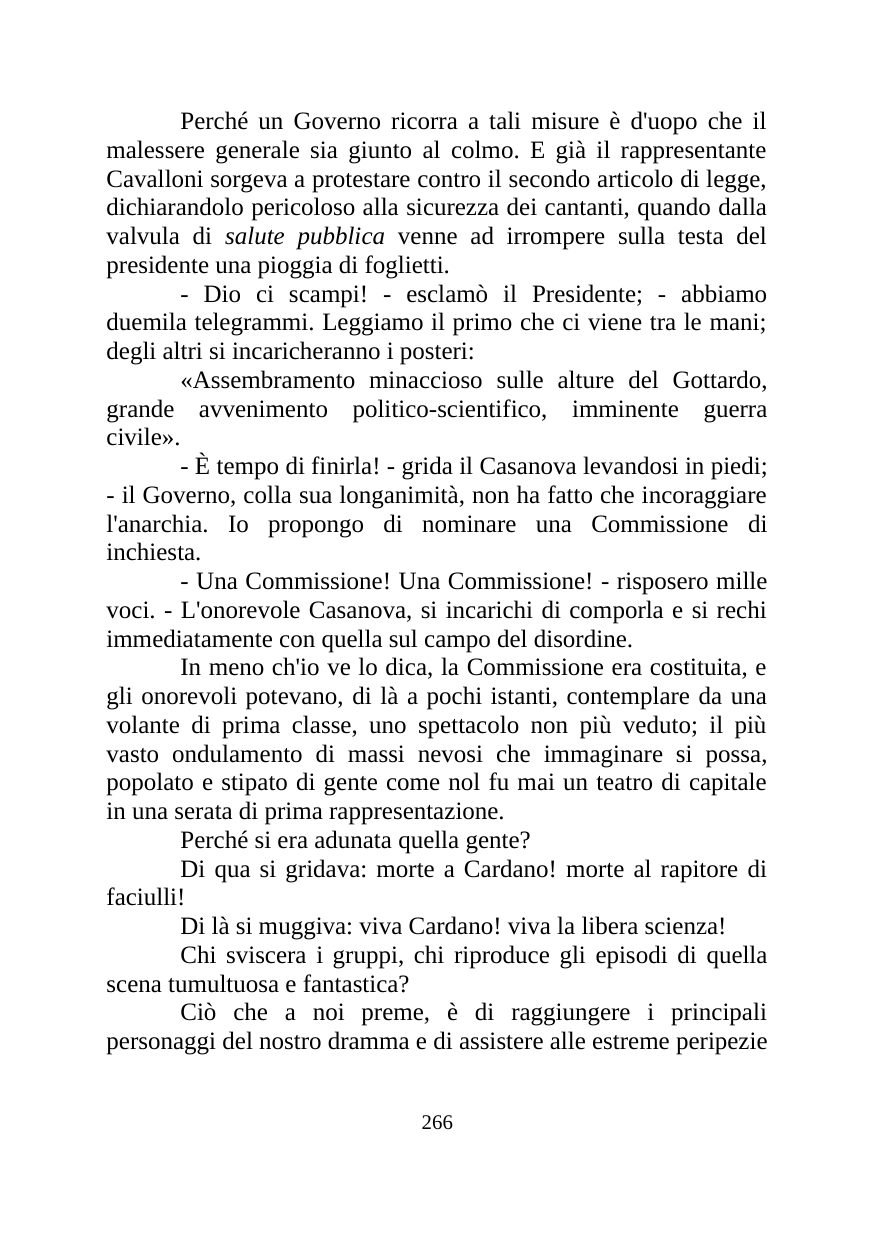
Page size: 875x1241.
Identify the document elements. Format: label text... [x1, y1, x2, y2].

text - È tempo di finirla! - grida il Casanova levandosi in piedi; - il Governo, colla sua longanimità, non ha fatto che incoraggiare l'anarchia. Io propongo di nominare una Commissione di inchiesta. [106, 451, 768, 566]
text - Dio ci scampi! - esclamò il Presidente; - abbiamo duemila telegrammi. Leggiamo il primo che ci viene tra le mani; degli altri si incaricheranno i posteri: [106, 279, 768, 365]
text Di qua si gridava: morte a Cardano! morte al rapitore di faciulli! [106, 854, 768, 911]
text Perché si era adunata quella gente? [106, 825, 768, 854]
text Di là si muggiva: viva Cardano! viva la libera scienza! [106, 911, 768, 940]
text Chi sviscera i gruppi, chi riproduce gli episodi di quella scena tumultuosa e fantastica? [106, 940, 768, 997]
text Ciò che a noi preme, è di raggiungere i principali personaggi del nostro dramma e di assistere alle estreme peripezie [106, 997, 768, 1055]
text Perché un Governo ricorra a tali misure è d'uopo che il malessere generale sia giunto al colmo. E già il rappresentante Cavalloni sorgeva a protestare contro il secondo articolo di legge, dichiarandolo pericoloso alla sicurezza dei cantanti, quando dalla valvula di salute pubblica venne ad irrompere sulla testa del presidente una pioggia di foglietti. [106, 106, 768, 279]
text «Assembramento minaccioso sulle alture del Gottardo, grande avvenimento politico-scientifico, imminente guerra civile». [106, 365, 768, 451]
text - Una Commissione! Una Commissione! - risposero mille voci. - L'onorevole Casanova, si incarichi di comporla e si rechi immediatamente con quella sul campo del disordine. [106, 566, 768, 652]
text In meno ch'io ve lo dica, la Commissione era costituita, e gli onorevoli potevano, di là a pochi istanti, contemplare da una volante di prima classe, uno spettacolo non più veduto; il più vasto ondulamento di massi nevosi che immaginare si possa, popolato e stipato di gente come nol fu mai un teatro di capitale in una serata di prima rappresentazione. [106, 652, 768, 825]
